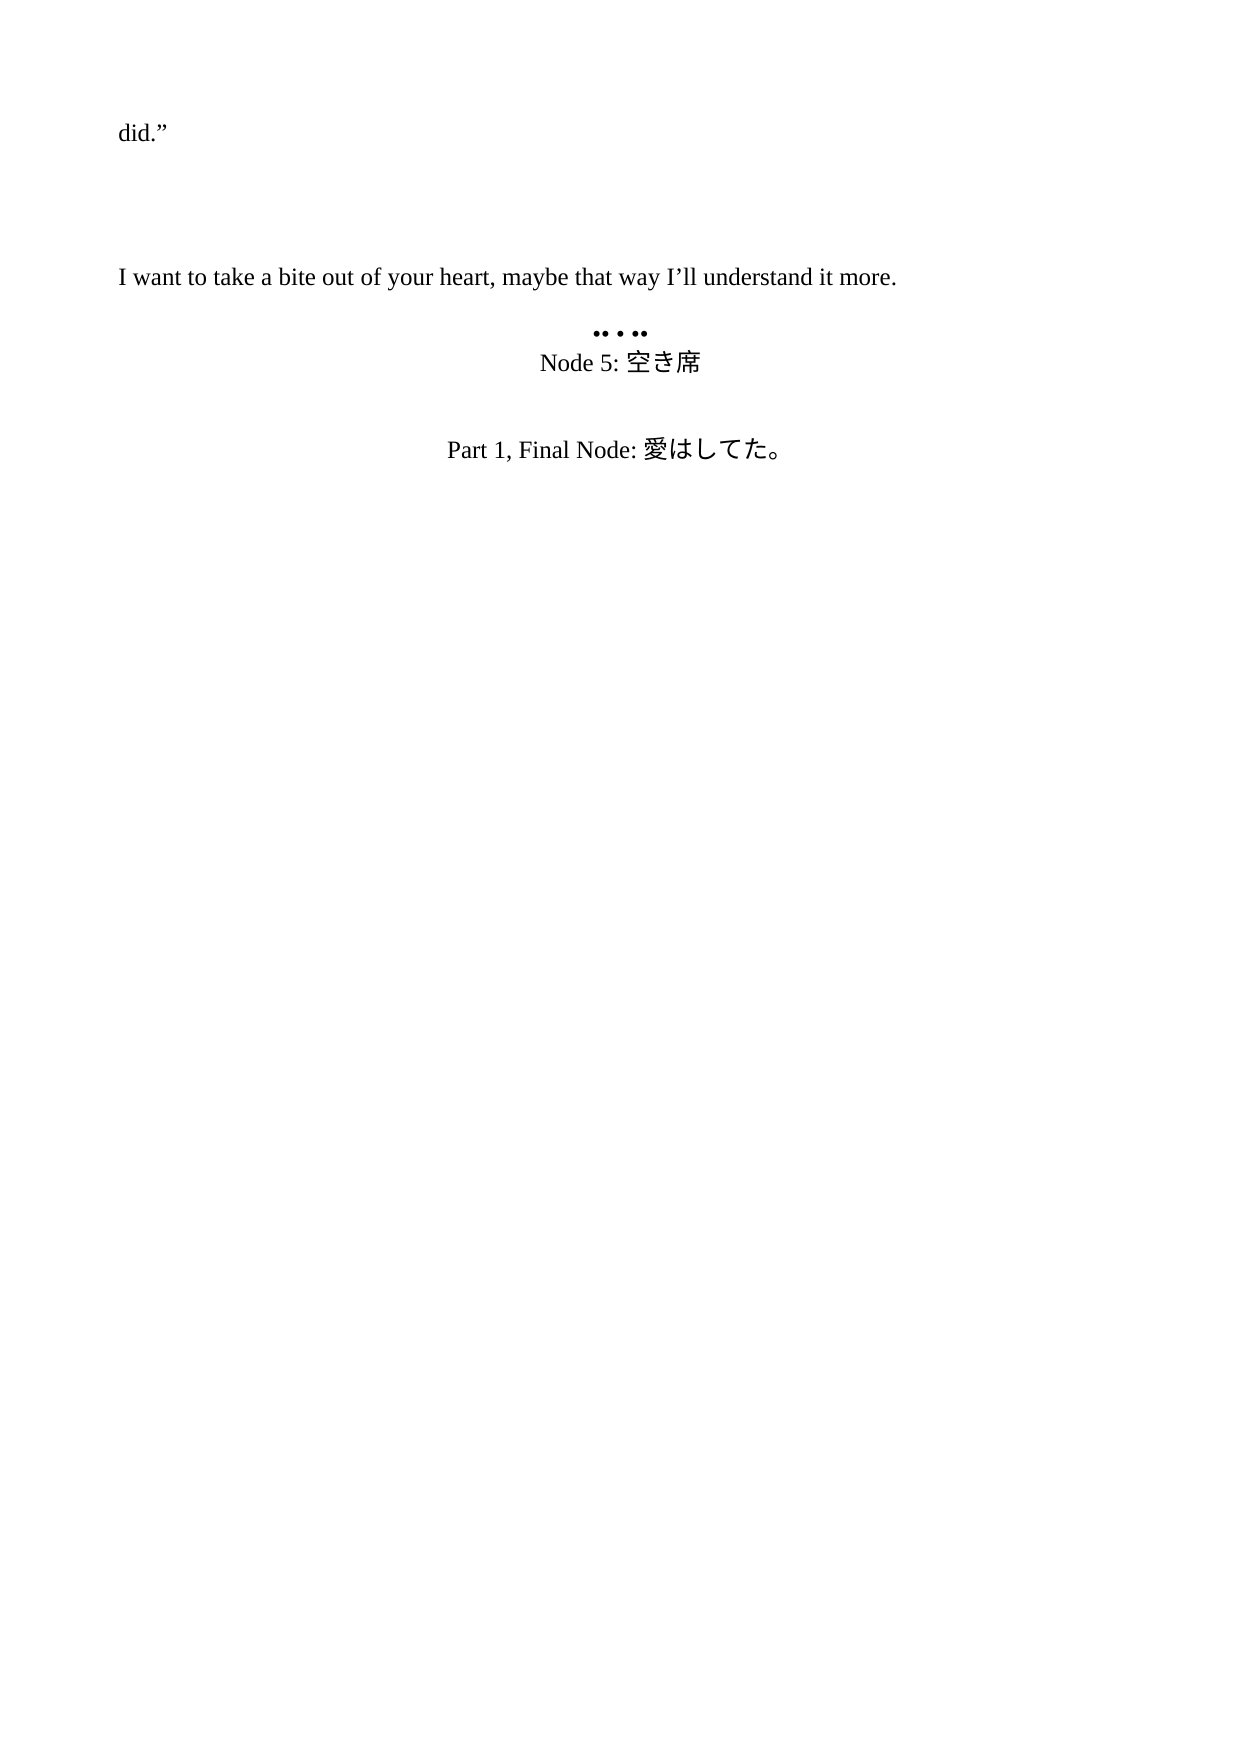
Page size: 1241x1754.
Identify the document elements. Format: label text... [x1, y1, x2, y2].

text Part 1, Final Node: 愛はしてた。 [118, 435, 1122, 464]
text did.” [118, 118, 1122, 147]
text •• • •• [118, 319, 1122, 348]
text I want to take a bite out of your heart, maybe that way I’ll understand it more. [118, 262, 1122, 291]
text Node 5: 空き席 [118, 348, 1122, 377]
